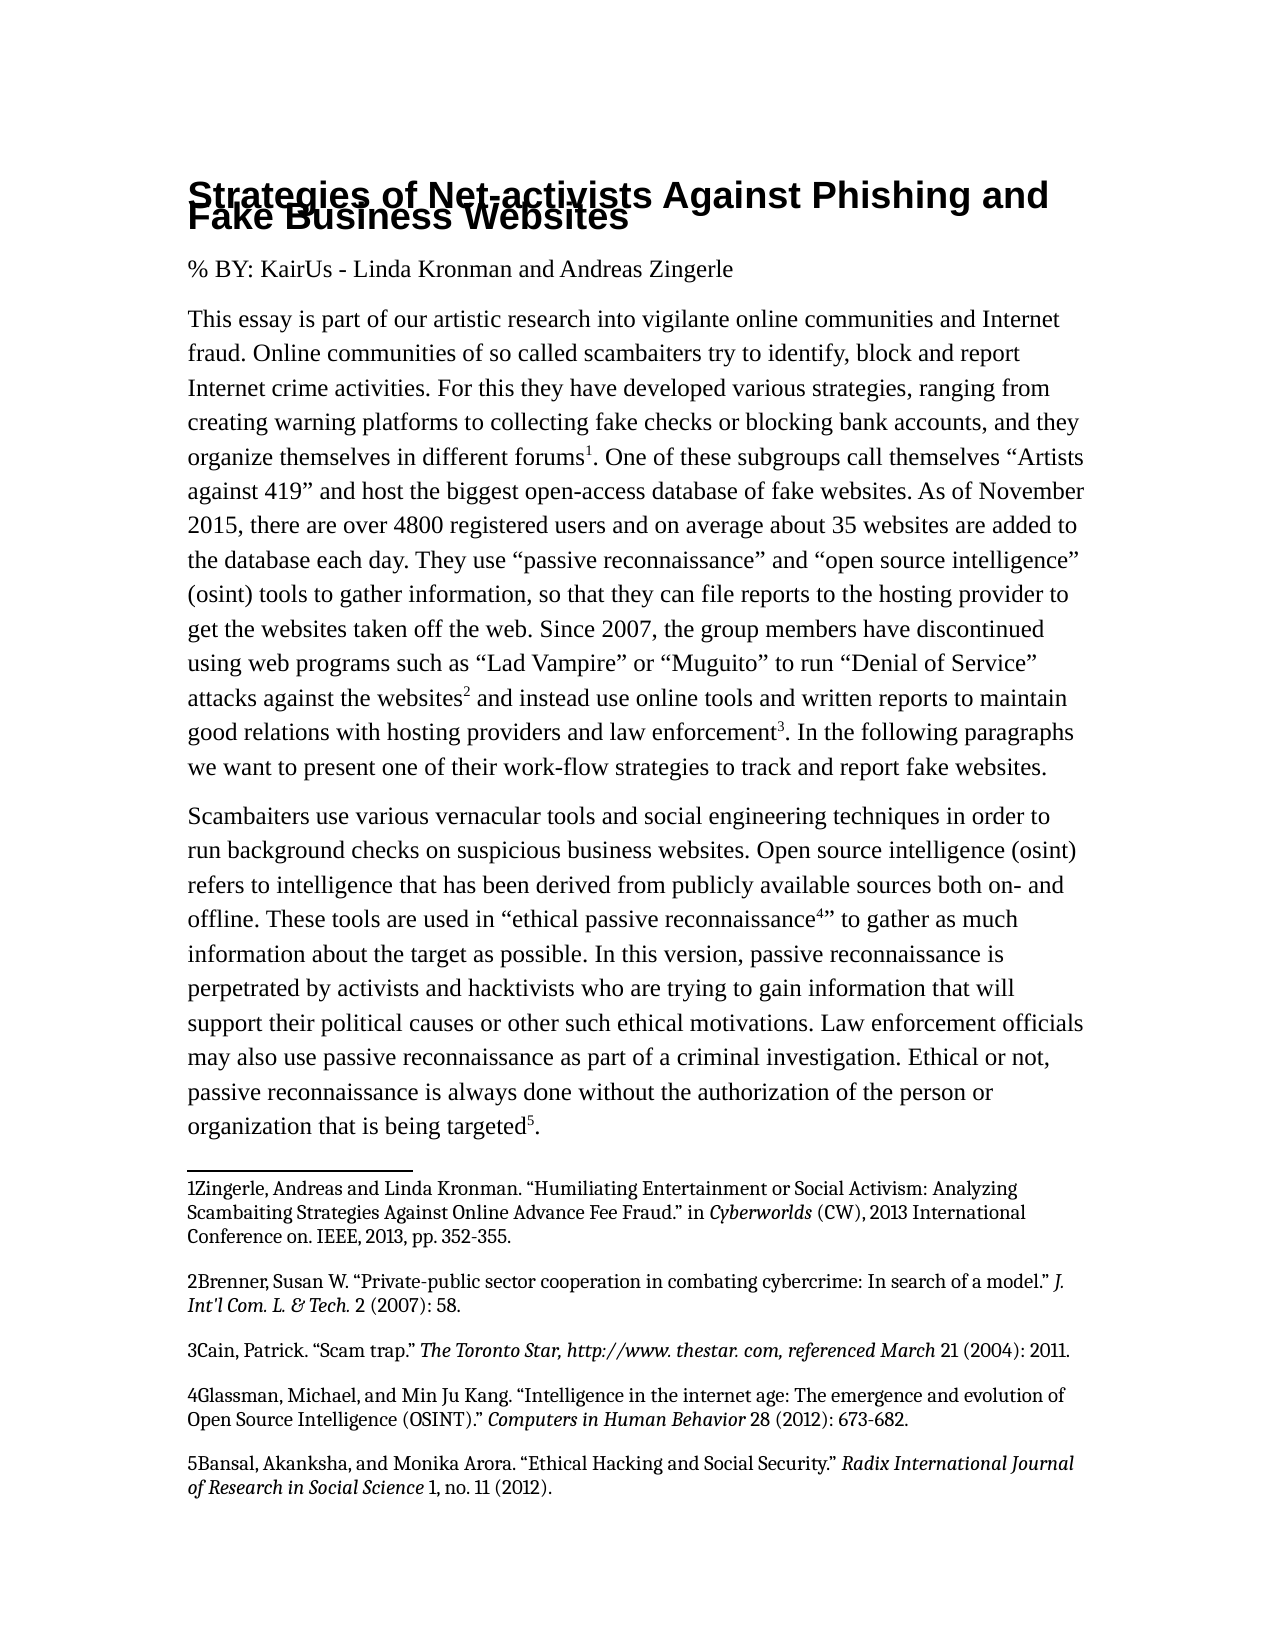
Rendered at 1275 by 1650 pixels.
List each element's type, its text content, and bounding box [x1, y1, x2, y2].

text Cain, Patrick. “Scam trap.” The Toronto Star, http://www. thestar. com, referenced March 21 (2004): 2011. [187, 1338, 1087, 1362]
text Brenner, Susan W. “Private-public sector cooperation in combating cybercrime: In search of a model.” J. Int'l Com. L. & Tech. 2 (2007): 58. [187, 1270, 1087, 1318]
text Glassman, Michael, and Min Ju Kang. “Intelligence in the internet age: The emergence and evolution of Open Source Intelligence (OSINT).” Computers in Human Behavior 28 (2012): 673-682. [187, 1383, 1087, 1431]
text % BY: KairUs - Linda Kronman and Andreas Zingerle [187, 254, 1087, 283]
subtitle Strategies of Net-activists Against Phishing and Fake Business Websites [187, 192, 1087, 233]
text This essay is part of our artistic research into vigilante online communities and Internet fraud. Online communities of so called scambaiters try to identify, block and report Internet crime activities. For this they have developed various strategies, ranging from creating warning platforms to collecting fake checks or blocking bank accounts, and they organize themselves in different forums. One of these subgroups call themselves “Artists against 419” and host the biggest open-access database of fake websites. As of November 2015, there are over 4800 registered users and on average about 35 websites are added to the database each day. They use “passive reconnaissance” and “open source intelligence” (osint) tools to gather information, so that they can file reports to the hosting provider to get the websites taken off the web. Since 2007, the group members have discontinued using web programs such as “Lad Vampire” or “Muguito” to run “Denial of Service” attacks against the websites and instead use online tools and written reports to maintain good relations with hosting providers and law enforcement. In the following paragraphs we want to present one of their work-flow strategies to track and report fake websites. [187, 304, 1087, 781]
text Zingerle, Andreas and Linda Kronman. “Humiliating Entertainment or Social Activism: Analyzing Scambaiting Strategies Against Online Advance Fee Fraud.” in Cyberworlds (CW), 2013 International Conference on. IEEE, 2013, pp. 352-355. [187, 1177, 1087, 1249]
text Bansal, Akanksha, and Monika Arora. “Ethical Hacking and Social Security.” Radix International Journal of Research in Social Science 1, no. 11 (2012). [187, 1452, 1087, 1500]
text Scambaiters use various vernacular tools and social engineering techniques in order to run background checks on suspicious business websites. Open source intelligence (osint) refers to intelligence that has been derived from publicly available sources both on- and offline. These tools are used in “ethical passive reconnaissance” to gather as much information about the target as possible. In this version, passive reconnaissance is perpetrated by activists and hacktivists who are trying to gain information that will support their political causes or other such ethical motivations. Law enforcement officials may also use passive reconnaissance as part of a criminal investigation. Ethical or not, passive reconnaissance is always done without the authorization of the person or organization that is being targeted. [187, 801, 1087, 1140]
